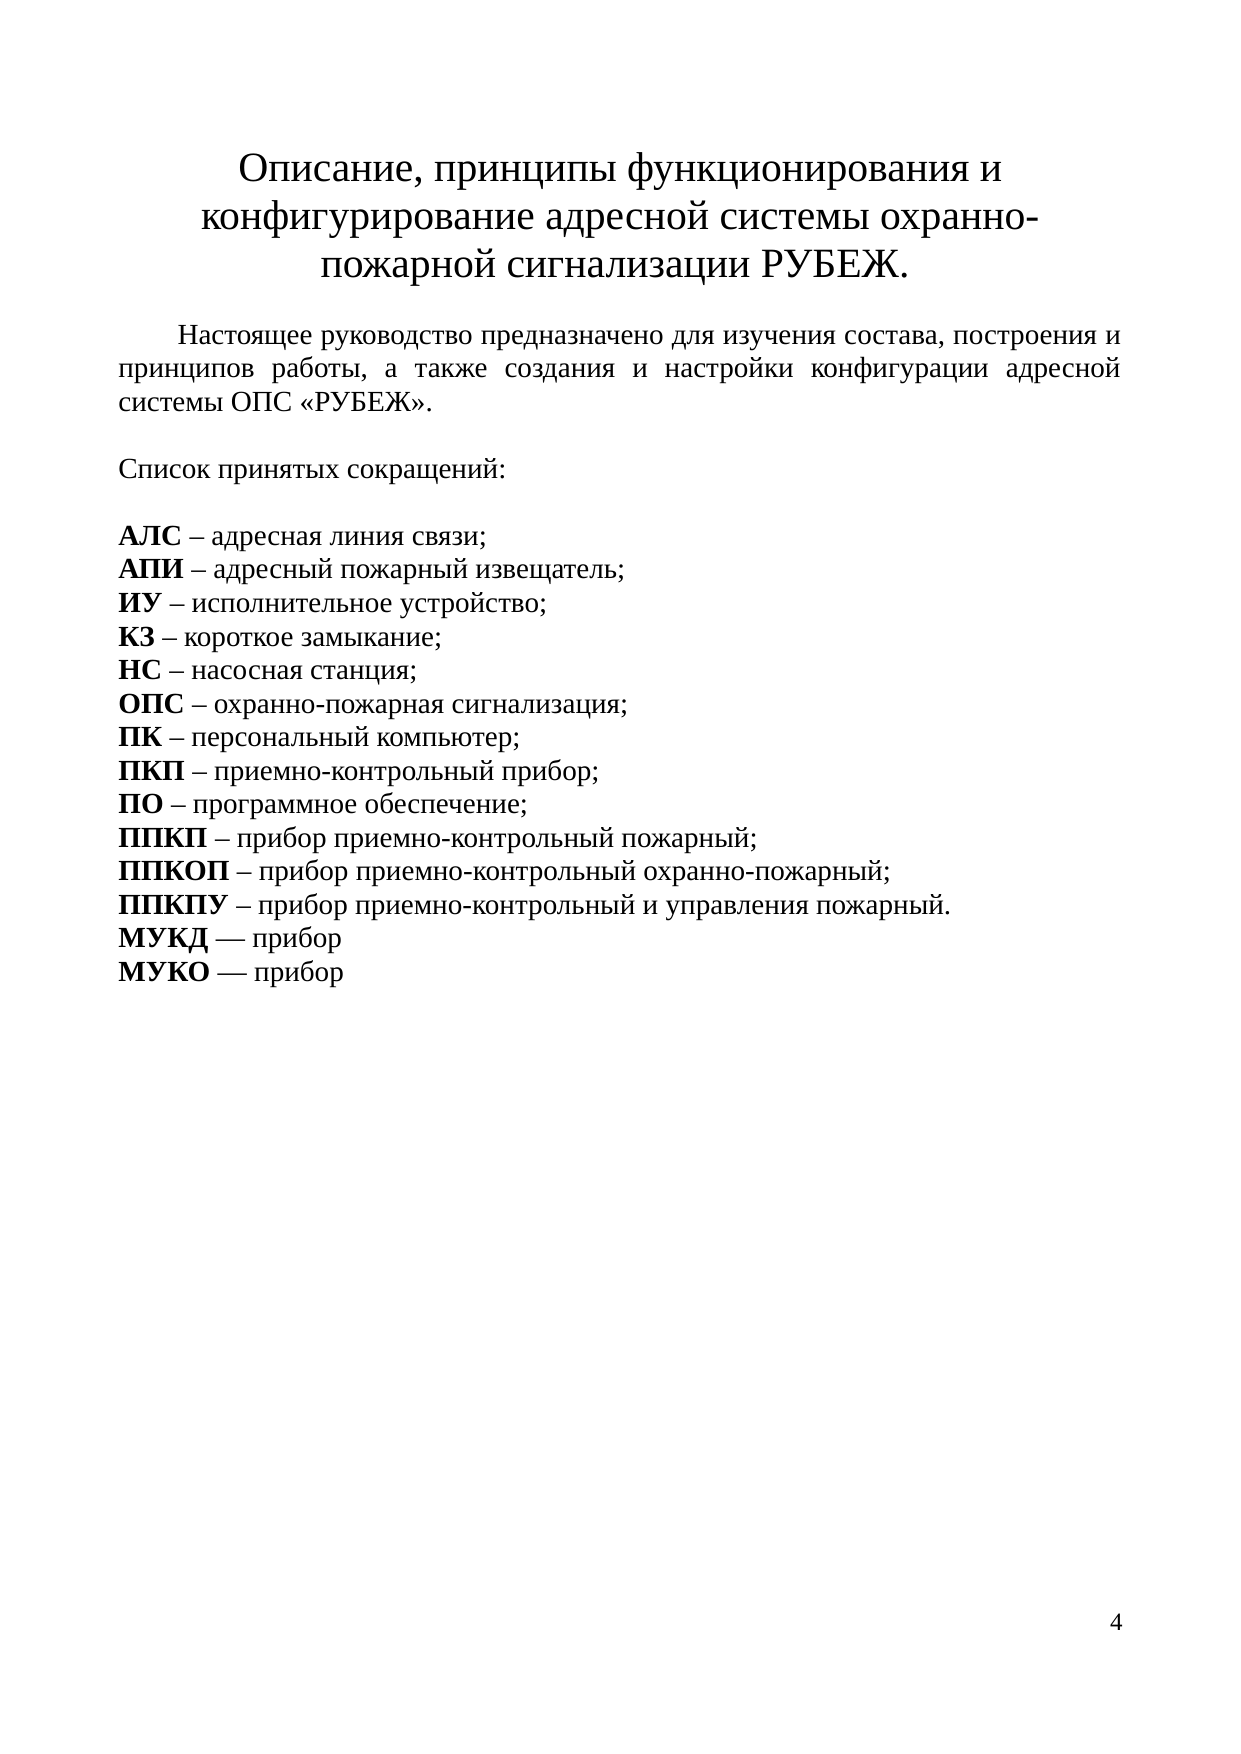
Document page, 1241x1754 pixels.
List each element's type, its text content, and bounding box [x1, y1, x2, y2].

text ППКП – прибор приемно-контрольный пожарный; [118, 820, 1122, 853]
text ИУ – исполнительное устройство; [118, 585, 1122, 619]
text ППКПУ – прибор приемно-контрольный и управления пожарный. [118, 887, 1122, 921]
text Список принятых сокращений: [118, 417, 1122, 484]
text АПИ – адресный пожарный извещатель; [118, 552, 1122, 585]
text Настоящее руководство предназначено для изучения состава, построения и принципов работы, а также создания и настройки конфигурации адресной системы ОПС «РУБЕЖ». [118, 317, 1122, 417]
text ПК – персональный компьютер; [118, 719, 1122, 753]
text ОПС – охранно-пожарная сигнализация; [118, 686, 1122, 719]
text ПКП – приемно-контрольный прибор; [118, 753, 1122, 786]
text Описание, принципы функционирования и конфигурирование адресной системы охранно-пожарной сигнализации РУБЕЖ. [118, 143, 1122, 287]
text НС – насосная станция; [118, 652, 1122, 686]
text КЗ – короткое замыкание; [118, 619, 1122, 652]
text ПО – программное обеспечение; [118, 786, 1122, 820]
text МУКД — прибор [118, 921, 1122, 954]
text АЛС – адресная линия связи; [118, 484, 1122, 552]
text МУКО — прибор [118, 954, 1122, 988]
text ППКОП – прибор приемно-контрольный охранно-пожарный; [118, 853, 1122, 887]
